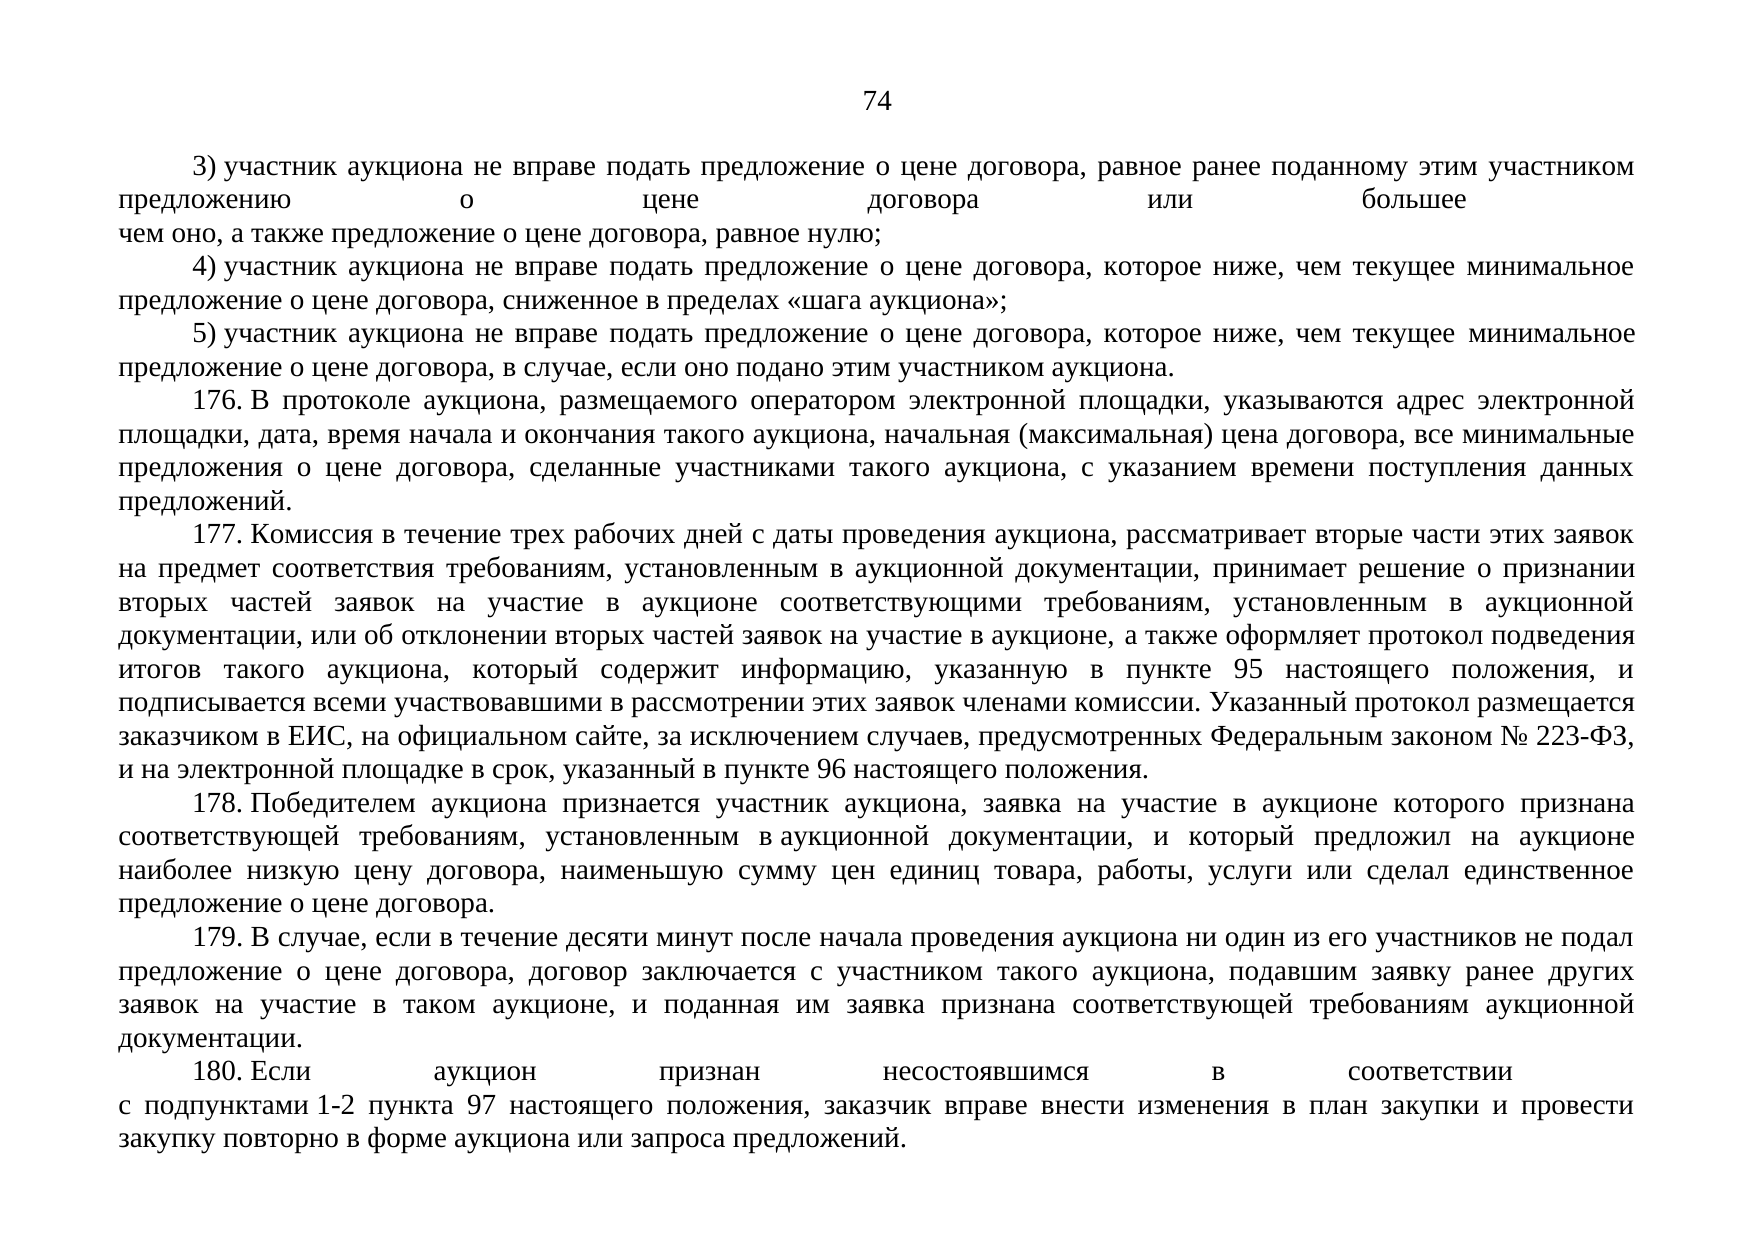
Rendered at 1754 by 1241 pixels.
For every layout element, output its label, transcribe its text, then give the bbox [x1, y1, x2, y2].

text 178. Победителем аукциона признается участник аукциона, заявка на участие в аукционе которого признана соответствующей требованиям, установленным в аукционной документации, и который предложил на аукционе наиболее низкую цену договора, наименьшую сумму цен единиц товара, работы, услуги или сделал единственное предложение о цене договора. [118, 785, 1636, 919]
text 4) участник аукциона не вправе подать предложение о цене договора, которое ниже, чем текущее минимальное предложение о цене договора, сниженное в пределах «шага аукциона»; [118, 248, 1636, 315]
text 3) участник аукциона не вправе подать предложение о цене договора, равное ранее поданному этим участником предложению о цене договора или большее чем оно, а также предложение о цене договора, равное нулю; [118, 148, 1636, 248]
text 176. В протоколе аукциона, размещаемого оператором электронной площадки, указываются адрес электронной площадки, дата, время начала и окончания такого аукциона, начальная (максимальная) цена договора, все минимальные предложения о цене договора, сделанные участниками такого аукциона, с указанием времени поступления данных предложений. [118, 382, 1636, 517]
text 177. Комиссия в течение трех рабочих дней с даты проведения аукциона, рассматривает вторые части этих заявок на предмет соответствия требованиям, установленным в аукционной документации, принимает решение о признании вторых частей заявок на участие в аукционе соответствующими требованиям, установленным в аукционной документации, или об отклонении вторых частей заявок на участие в аукционе, а также оформляет протокол подведения итогов такого аукциона, который содержит информацию, указанную в пункте 95 настоящего положения, и подписывается всеми участвовавшими в рассмотрении этих заявок членами комиссии. Указанный протокол размещается заказчиком в ЕИС, на официальном сайте, за исключением случаев, предусмотренных Федеральным законом № 223-ФЗ, и на электронной площадке в срок, указанный в пункте 96 настоящего положения. [118, 517, 1636, 785]
text 5) участник аукциона не вправе подать предложение о цене договора, которое ниже, чем текущее минимальное предложение о цене договора, в случае, если оно подано этим участником аукциона. [118, 315, 1636, 382]
text 179. В случае, если в течение десяти минут после начала проведения аукциона ни один из его участников не подал предложение о цене договора, договор заключается с участником такого аукциона, подавшим заявку ранее других заявок на участие в таком аукционе, и поданная им заявка признана соответствующей требованиям аукционной документации. [118, 919, 1636, 1053]
text 180. Если аукцион признан несостоявшимся в соответствии с подпунктами 1-2 пункта 97 настоящего положения, заказчик вправе внести изменения в план закупки и провести закупку повторно в форме аукциона или запроса предложений. [118, 1053, 1636, 1154]
